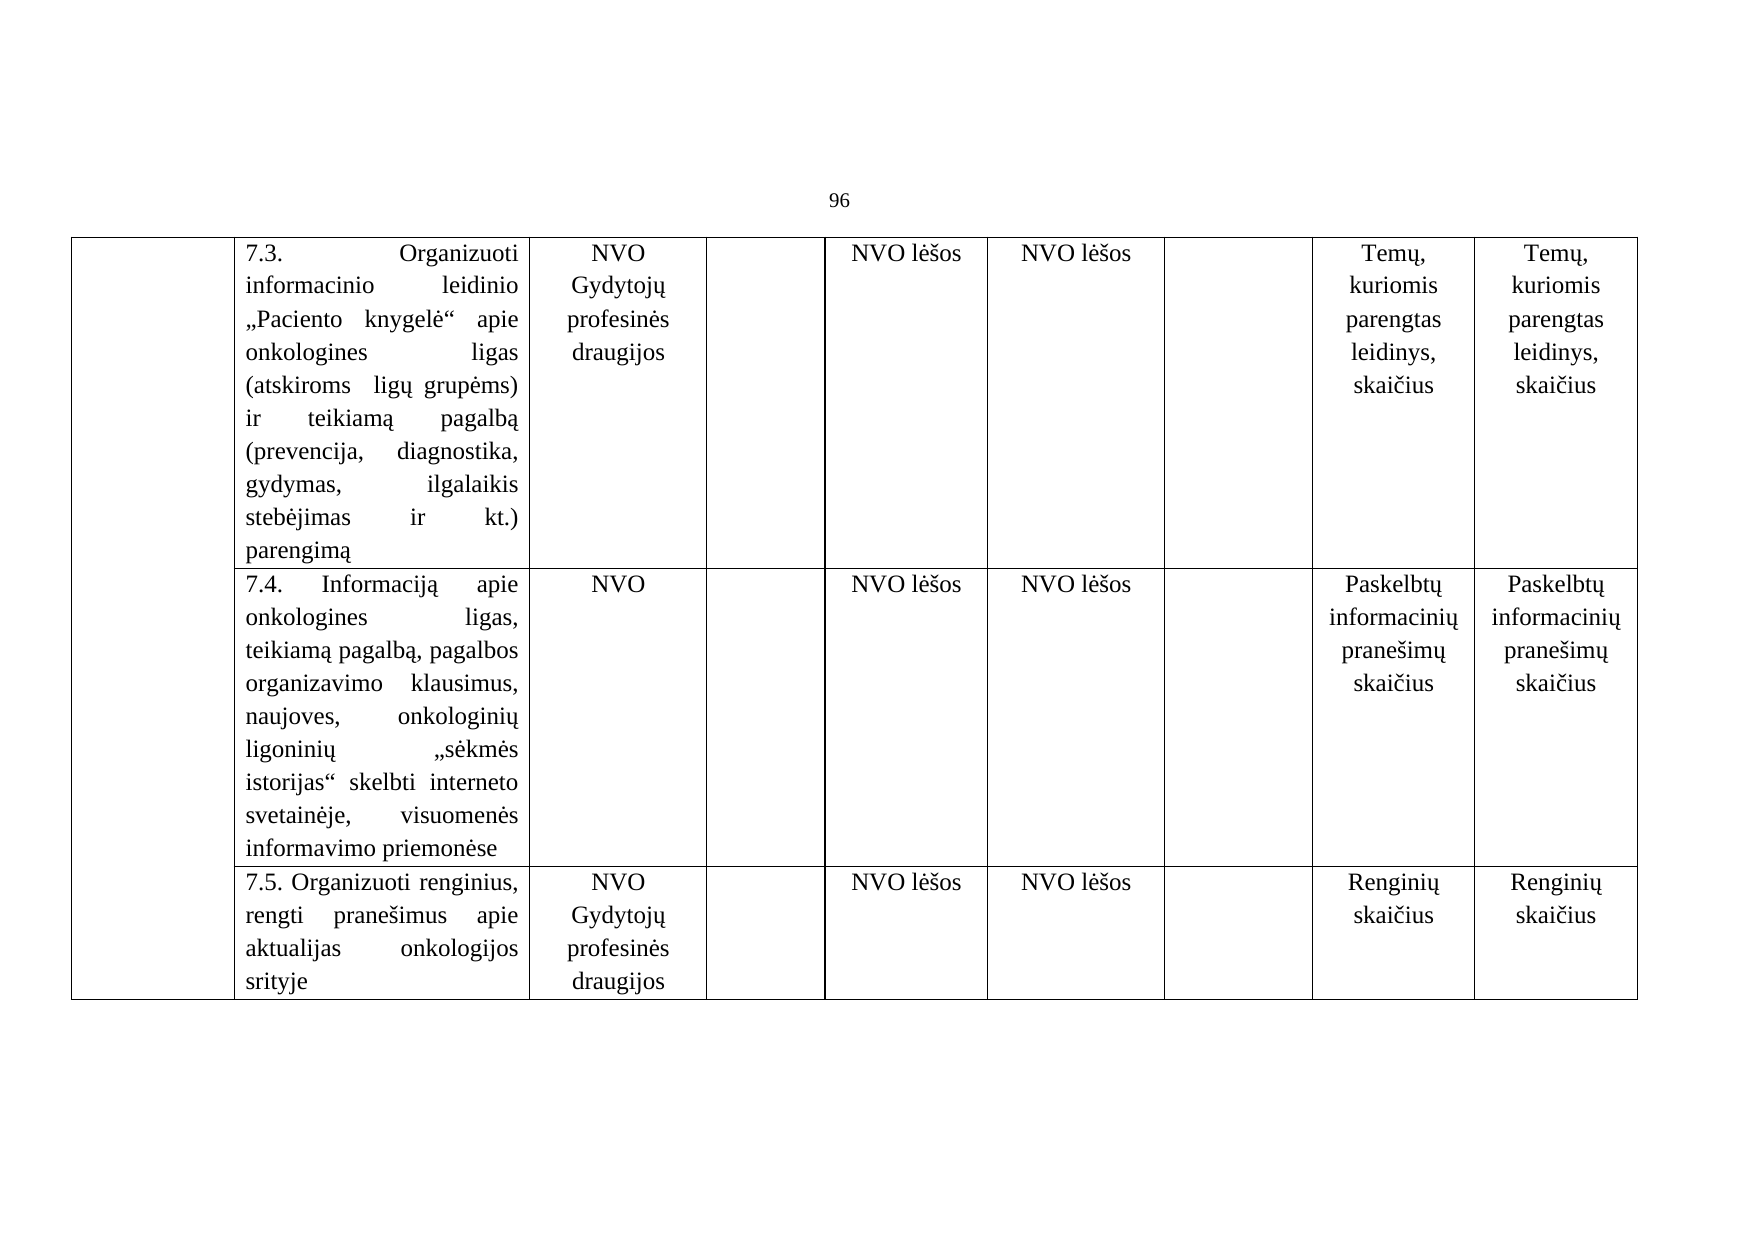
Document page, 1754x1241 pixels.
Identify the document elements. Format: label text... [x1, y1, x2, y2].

table_cell 7.5. Organizuoti renginius, rengti pranešimus apie aktualijas onkologijos srityje [235, 867, 529, 999]
table_cell [1165, 238, 1312, 568]
table_cell Renginių skaičius [1313, 867, 1474, 999]
table_cell [707, 867, 824, 999]
table_cell NVO lėšos [988, 569, 1164, 866]
table_cell 7.4. Informaciją apie onkologines ligas, teikiamą pagalbą, pagalbos organizavimo klausimus, naujoves, onkologinių ligoninių „sėkmės istorijas“ skelbti interneto svetainėje, visuomenės informavimo priemonėse [235, 569, 529, 866]
table_cell 7.3. Organizuoti informacinio leidinio „Paciento knygelė“ apie onkologines ligas (atskiroms ligų grupėms) ir teikiamą pagalbą (prevencija, diagnostika, gydymas, ilgalaikis stebėjimas ir kt.) parengimą [235, 238, 529, 568]
table_cell [1165, 569, 1312, 866]
table_cell NVO Gydytojų profesinės draugijos [530, 238, 706, 568]
table_cell [72, 238, 234, 999]
table_cell Paskelbtų informacinių pranešimų skaičius [1475, 569, 1637, 866]
table_cell [1165, 867, 1312, 999]
table_cell NVO Gydytojų profesinės draugijos [530, 867, 706, 999]
table_cell [707, 569, 824, 866]
table_cell NVO lėšos [988, 867, 1164, 999]
table_cell Paskelbtų informacinių pranešimų skaičius [1313, 569, 1474, 866]
table_cell NVO [530, 569, 706, 866]
table_cell NVO lėšos [988, 238, 1164, 568]
table_cell NVO lėšos [826, 867, 987, 999]
table_cell NVO lėšos [826, 238, 987, 568]
table_cell Temų, kuriomis parengtas leidinys, skaičius [1475, 238, 1637, 568]
table_cell [707, 238, 824, 568]
table_cell Renginių skaičius [1475, 867, 1637, 999]
table_cell NVO lėšos [826, 569, 987, 866]
table_cell Temų, kuriomis parengtas leidinys, skaičius [1313, 238, 1474, 568]
